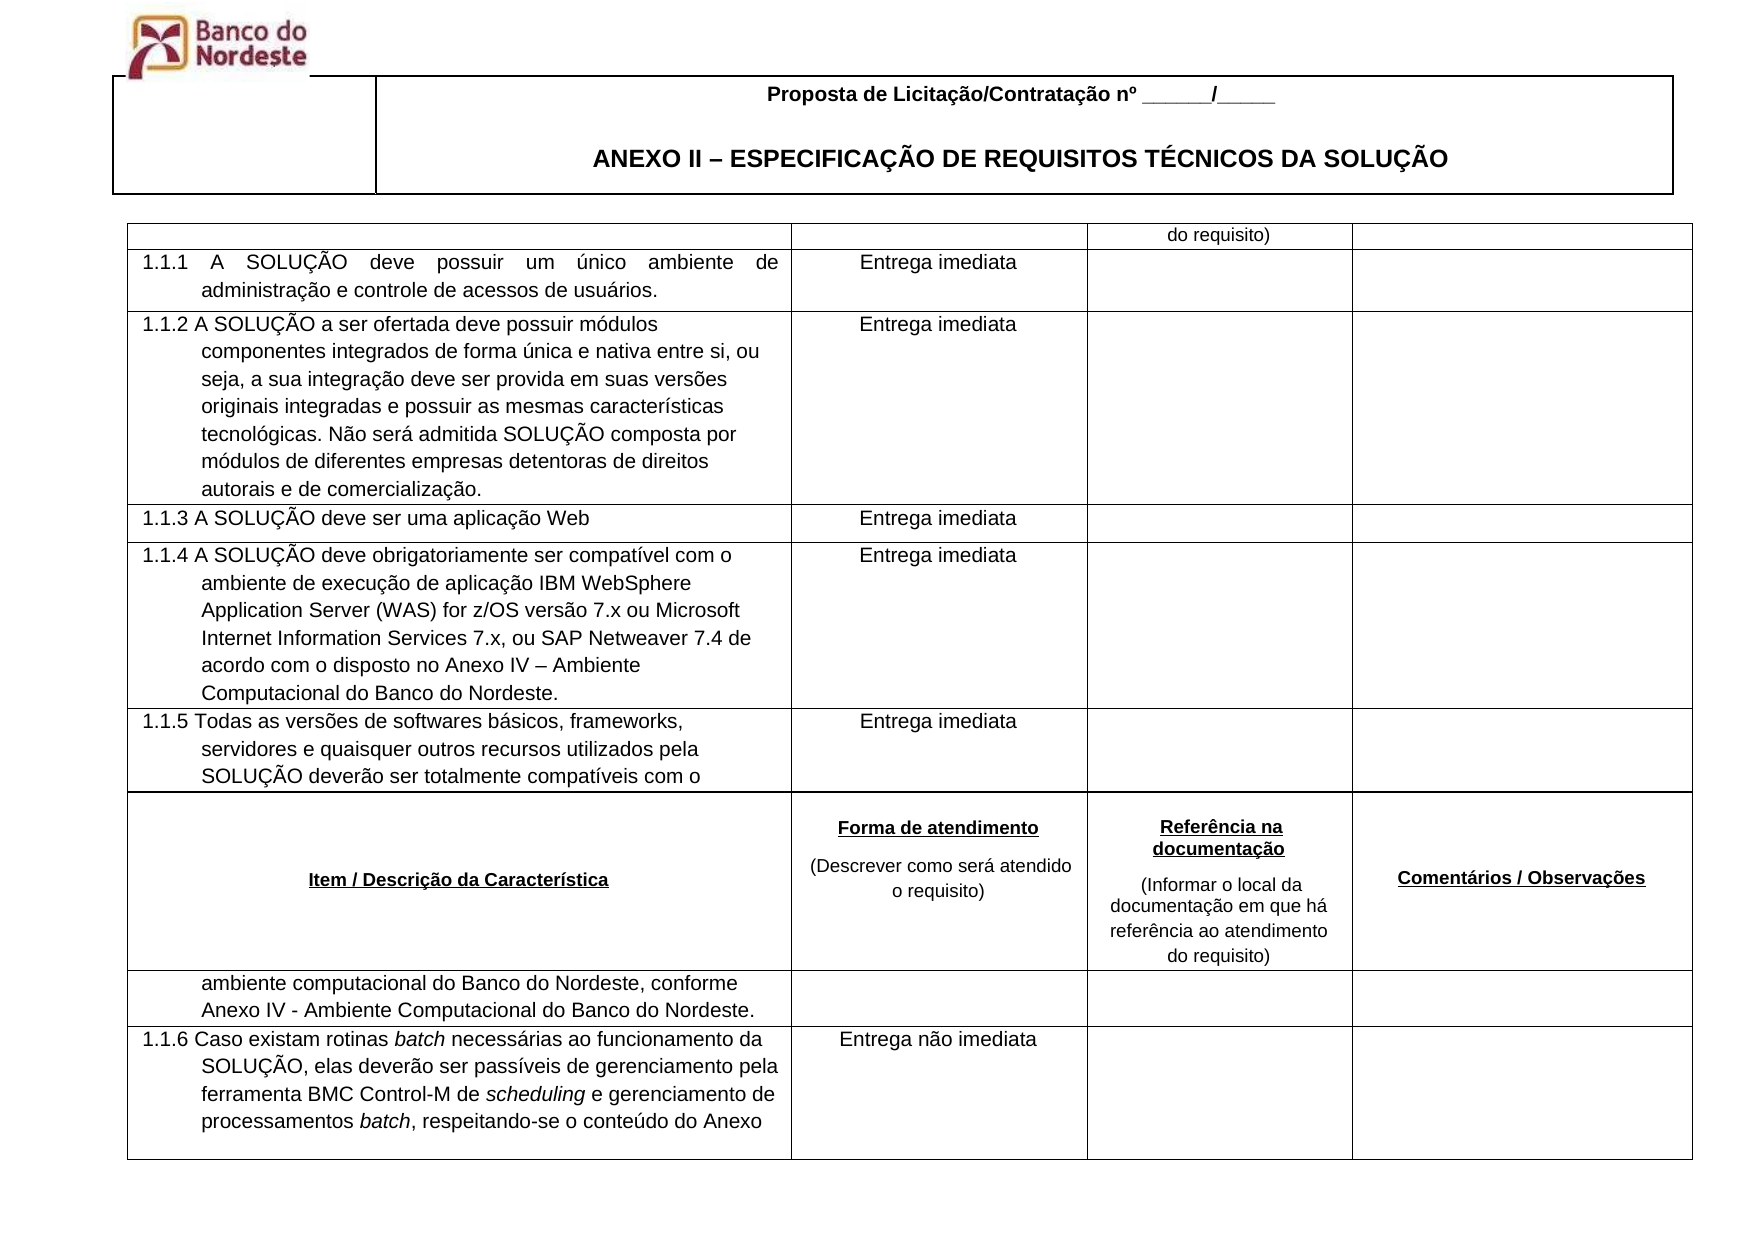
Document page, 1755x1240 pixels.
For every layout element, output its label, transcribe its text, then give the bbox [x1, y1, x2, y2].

table_cell 1.1.2 A SOLUÇÃO a ser ofertada deve possuir módulos componentes integrados de forma única e nativa entre si, ou seja, a sua integração deve ser provida em suas versões originais integradas e possuir as mesmas características tecnológicas. Não será admitida SOLUÇÃO composta por módulos de diferentes empresas detentoras de direitos autorais e de comercialização. [128, 312, 791, 504]
table_cell [1353, 505, 1692, 542]
table_cell [1353, 971, 1692, 1026]
table_cell Comentários / Observações [1353, 793, 1692, 969]
table_header [1353, 224, 1692, 249]
table_cell Item / Descrição da Característica [128, 793, 791, 969]
table_cell [1353, 312, 1692, 504]
table_cell Entrega imediata [792, 312, 1087, 504]
table_cell [792, 971, 1087, 1026]
table_cell Entrega imediata [792, 543, 1087, 708]
table_cell [1088, 971, 1352, 1026]
table_cell [1353, 543, 1692, 708]
table_cell 1.1.4 A SOLUÇÃO deve obrigatoriamente ser compatível com o ambiente de execução de aplicação IBM WebSphere Application Server (WAS) for z/OS versão 7.x ou Microsoft Internet Information Services 7.x, ou SAP Netweaver 7.4 de acordo com o disposto no Anexo IV – Ambiente Computacional do Banco do Nordeste. [128, 543, 791, 708]
table_header do requisito) [1088, 224, 1352, 249]
table_cell 1.1.6 Caso existam rotinas batch necessárias ao funcionamento da SOLUÇÃO, elas deverão ser passíveis de gerenciamento pela ferramenta BMC Control-M de scheduling e gerenciamento de processamentos batch, respeitando-se o conteúdo do Anexo [128, 1027, 791, 1159]
table_header [128, 224, 791, 249]
table_cell 1.1.3 A SOLUÇÃO deve ser uma aplicação Web [128, 505, 791, 542]
table_cell Entrega imediata [792, 505, 1087, 542]
table_cell Entrega imediata [792, 709, 1087, 791]
table_cell [1353, 250, 1692, 311]
table_cell Entrega não imediata [792, 1027, 1087, 1159]
table_cell Referência na documentação (Informar o local da documentação em que há referência ao atendimento do requisito) [1088, 793, 1352, 969]
table_cell Forma de atendimento (Descrever como será atendido o requisito) [792, 793, 1087, 969]
table_cell 1.1.5 Todas as versões de softwares básicos, frameworks, servidores e quaisquer outros recursos utilizados pela SOLUÇÃO deverão ser totalmente compatíveis com o [128, 709, 791, 791]
table_cell ambiente computacional do Banco do Nordeste, conforme Anexo IV - Ambiente Computacional do Banco do Nordeste. [128, 971, 791, 1026]
table_cell 1.1.1 A SOLUÇÃO deve possuir um único ambiente de administração e controle de acessos de usuários. [128, 250, 791, 311]
table_header [792, 224, 1087, 249]
table_cell [1088, 543, 1352, 708]
table_cell Entrega imediata [792, 250, 1087, 311]
table_cell [1353, 709, 1692, 791]
table_cell [1088, 709, 1352, 791]
table_cell [1088, 312, 1352, 504]
table_cell [1088, 1027, 1352, 1159]
table_cell [1088, 250, 1352, 311]
table_cell [1353, 1027, 1692, 1159]
table_cell [1088, 505, 1352, 542]
